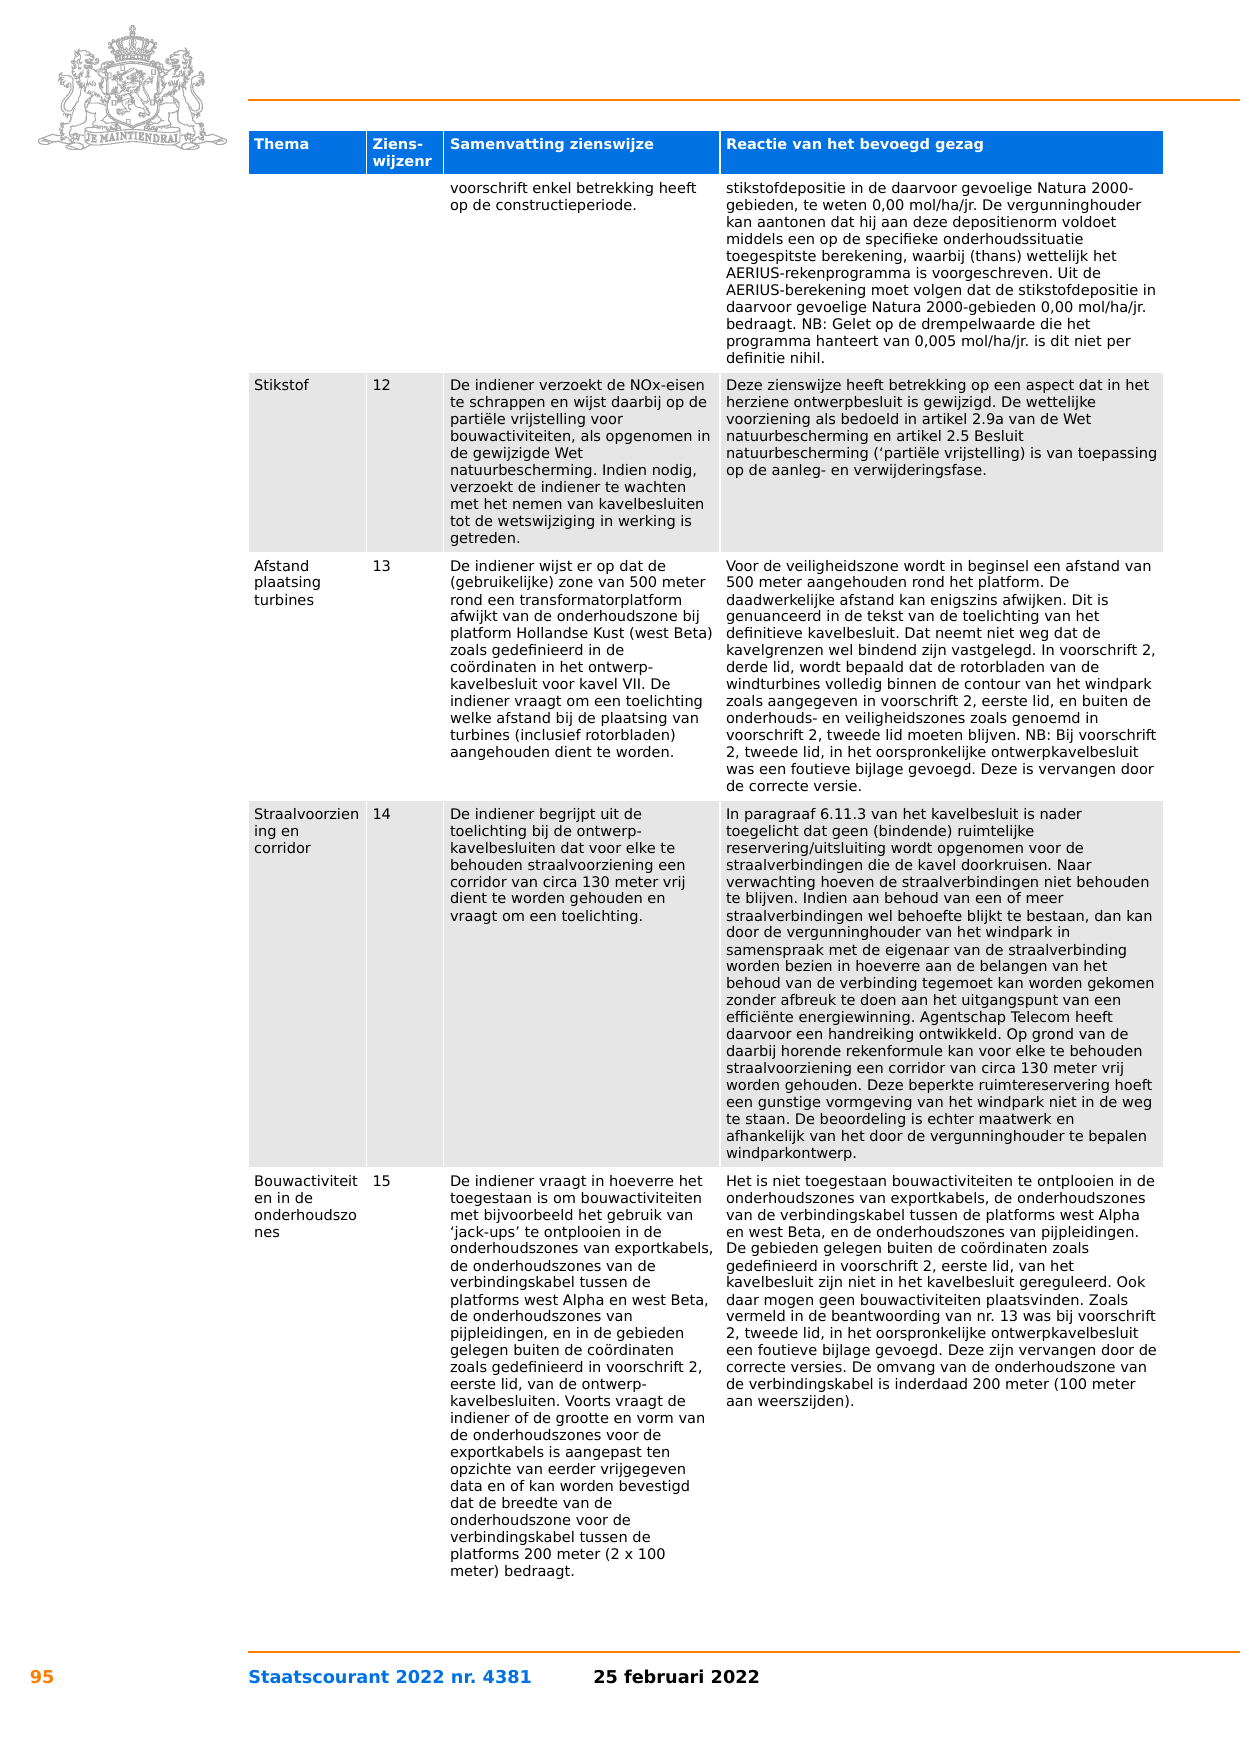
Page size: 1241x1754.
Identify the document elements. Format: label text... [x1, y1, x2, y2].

table_cell De indiener begrijpt uit de toelichting bij de ontwerp-kavelbesluiten dat voor elke te behouden straalvoorziening een corridor van circa 130 meter vrij dient te worden gehouden en vraagt om een toelichting. [444, 801, 719, 1167]
table_header Thema [249, 131, 366, 174]
table_cell 15 [367, 1168, 443, 1585]
table_cell 12 [367, 373, 443, 552]
table_cell In paragraaf 6.11.3 van het kavelbesluit is nader toegelicht dat geen (bindende) ruimtelijke reservering/uitsluiting wordt opgenomen voor de straalverbindingen die de kavel doorkruisen. Naar verwachting hoeven de straalverbindingen niet behouden te blijven. Indien aan behoud van een of meer straalverbindingen wel behoefte blijkt te bestaan, dan kan door de vergunninghouder van het windpark in samenspraak met de eigenaar van de straalverbinding worden bezien in hoeverre aan de belangen van het behoud van de verbinding tegemoet kan worden gekomen zonder afbreuk te doen aan het uitgangspunt van een efficiënte energiewinning. Agentschap Telecom heeft daarvoor een handreiking ontwikkeld. Op grond van de daarbij horende rekenformule kan voor elke te behouden straalvoorziening een corridor van circa 130 meter vrij worden gehouden. Deze beperkte ruimtereservering hoeft een gunstige vormgeving van het windpark niet in de weg te staan. De beoordeling is echter maatwerk en afhankelijk van het door de vergunninghouder te bepalen windparkontwerp. [721, 801, 1163, 1167]
table_cell De indiener vraagt in hoeverre het toegestaan is om bouwactiviteiten met bijvoorbeeld het gebruik van ‘jack-ups’ te ontplooien in de onderhoudszones van exportkabels, de onderhoudszones van de verbindingskabel tussen de platforms west Alpha en west Beta, de onderhoudszones van pijpleidingen, en in de gebieden gelegen buiten de coördinaten zoals gedefinieerd in voorschrift 2, eerste lid, van de ontwerp-kavelbesluiten. Voorts vraagt de indiener of de grootte en vorm van de onderhoudszones voor de exportkabels is aangepast ten opzichte van eerder vrijgegeven data en of kan worden bevestigd dat de breedte van de onderhoudszone voor de verbindingskabel tussen de platforms 200 meter (2 x 100 meter) bedraagt. [444, 1168, 719, 1585]
table_header Ziens-wijzenr [367, 131, 443, 174]
picture [38, 25, 227, 150]
table_header Reactie van het bevoegd gezag [721, 131, 1163, 174]
table_cell Afstand plaatsing turbines [249, 553, 366, 800]
table_header Samenvatting zienswijze [444, 131, 719, 174]
table_cell [249, 175, 366, 371]
table_cell 13 [367, 553, 443, 800]
table_cell Voor de veiligheidszone wordt in beginsel een afstand van 500 meter aangehouden rond het platform. De daadwerkelijke afstand kan enigszins afwijken. Dit is genuanceerd in de tekst van de toelichting van het definitieve kavelbesluit. Dat neemt niet weg dat de kavelgrenzen wel bindend zijn vastgelegd. In voorschrift 2, derde lid, wordt bepaald dat de rotorbladen van de windturbines volledig binnen de contour van het windpark zoals aangegeven in voorschrift 2, eerste lid, en buiten de onderhouds- en veiligheidszones zoals genoemd in voorschrift 2, tweede lid moeten blijven. NB: Bij voorschrift 2, tweede lid, in het oorspronkelijke ontwerpkavelbesluit was een foutieve bijlage gevoegd. Deze is vervangen door de correcte versie. [721, 553, 1163, 800]
table_cell Straalvoorziening en corridor [249, 801, 366, 1167]
table_cell Deze zienswijze heeft betrekking op een aspect dat in het herziene ontwerpbesluit is gewijzigd. De wettelijke voorziening als bedoeld in artikel 2.9a van de Wet natuurbescherming en artikel 2.5 Besluit natuurbescherming (‘partiële vrijstelling) is van toepassing op de aanleg- en verwijderingsfase. [721, 373, 1163, 552]
table_cell voorschrift enkel betrekking heeft op de constructieperiode. [444, 175, 719, 371]
table_cell 14 [367, 801, 443, 1167]
table_cell Bouwactiviteiten in de onderhoudszones [249, 1168, 366, 1585]
table_cell De indiener verzoekt de NOx-eisen te schrappen en wijst daarbij op de partiële vrijstelling voor bouwactiviteiten, als opgenomen in de gewijzigde Wet natuurbescherming. Indien nodig, verzoekt de indiener te wachten met het nemen van kavelbesluiten tot de wetswijziging in werking is getreden. [444, 373, 719, 552]
table_cell stikstofdepositie in de daarvoor gevoelige Natura 2000-gebieden, te weten 0,00 mol/ha/jr. De vergunninghouder kan aantonen dat hij aan deze depositienorm voldoet middels een op de specifieke onderhoudssituatie toegespitste berekening, waarbij (thans) wettelijk het AERIUS-rekenprogramma is voorgeschreven. Uit de AERIUS-berekening moet volgen dat de stikstofdepositie in daarvoor gevoelige Natura 2000-gebieden 0,00 mol/ha/jr. bedraagt. NB: Gelet op de drempelwaarde die het programma hanteert van 0,005 mol/ha/jr. is dit niet per definitie nihil. [721, 175, 1163, 371]
table_cell De indiener wijst er op dat de (gebruikelijke) zone van 500 meter rond een transformatorplatform afwijkt van de onderhoudszone bij platform Hollandse Kust (west Beta) zoals gedefinieerd in de coördinaten in het ontwerp-kavelbesluit voor kavel VII. De indiener vraagt om een toelichting welke afstand bij de plaatsing van turbines (inclusief rotorbladen) aangehouden dient te worden. [444, 553, 719, 800]
table_cell Het is niet toegestaan bouwactiviteiten te ontplooien in de onderhoudszones van exportkabels, de onderhoudszones van de verbindingskabel tussen de platforms west Alpha en west Beta, en de onderhoudszones van pijpleidingen. De gebieden gelegen buiten de coördinaten zoals gedefinieerd in voorschrift 2, eerste lid, van het kavelbesluit zijn niet in het kavelbesluit gereguleerd. Ook daar mogen geen bouwactiviteiten plaatsvinden. Zoals vermeld in de beantwoording van nr. 13 was bij voorschrift 2, tweede lid, in het oorspronkelijke ontwerpkavelbesluit een foutieve bijlage gevoegd. Deze zijn vervangen door de correcte versies. De omvang van de onderhoudszone van de verbindingskabel is inderdaad 200 meter (100 meter aan weerszijden). [721, 1168, 1163, 1585]
table_cell Stikstof [249, 373, 366, 552]
table_cell [367, 175, 443, 371]
